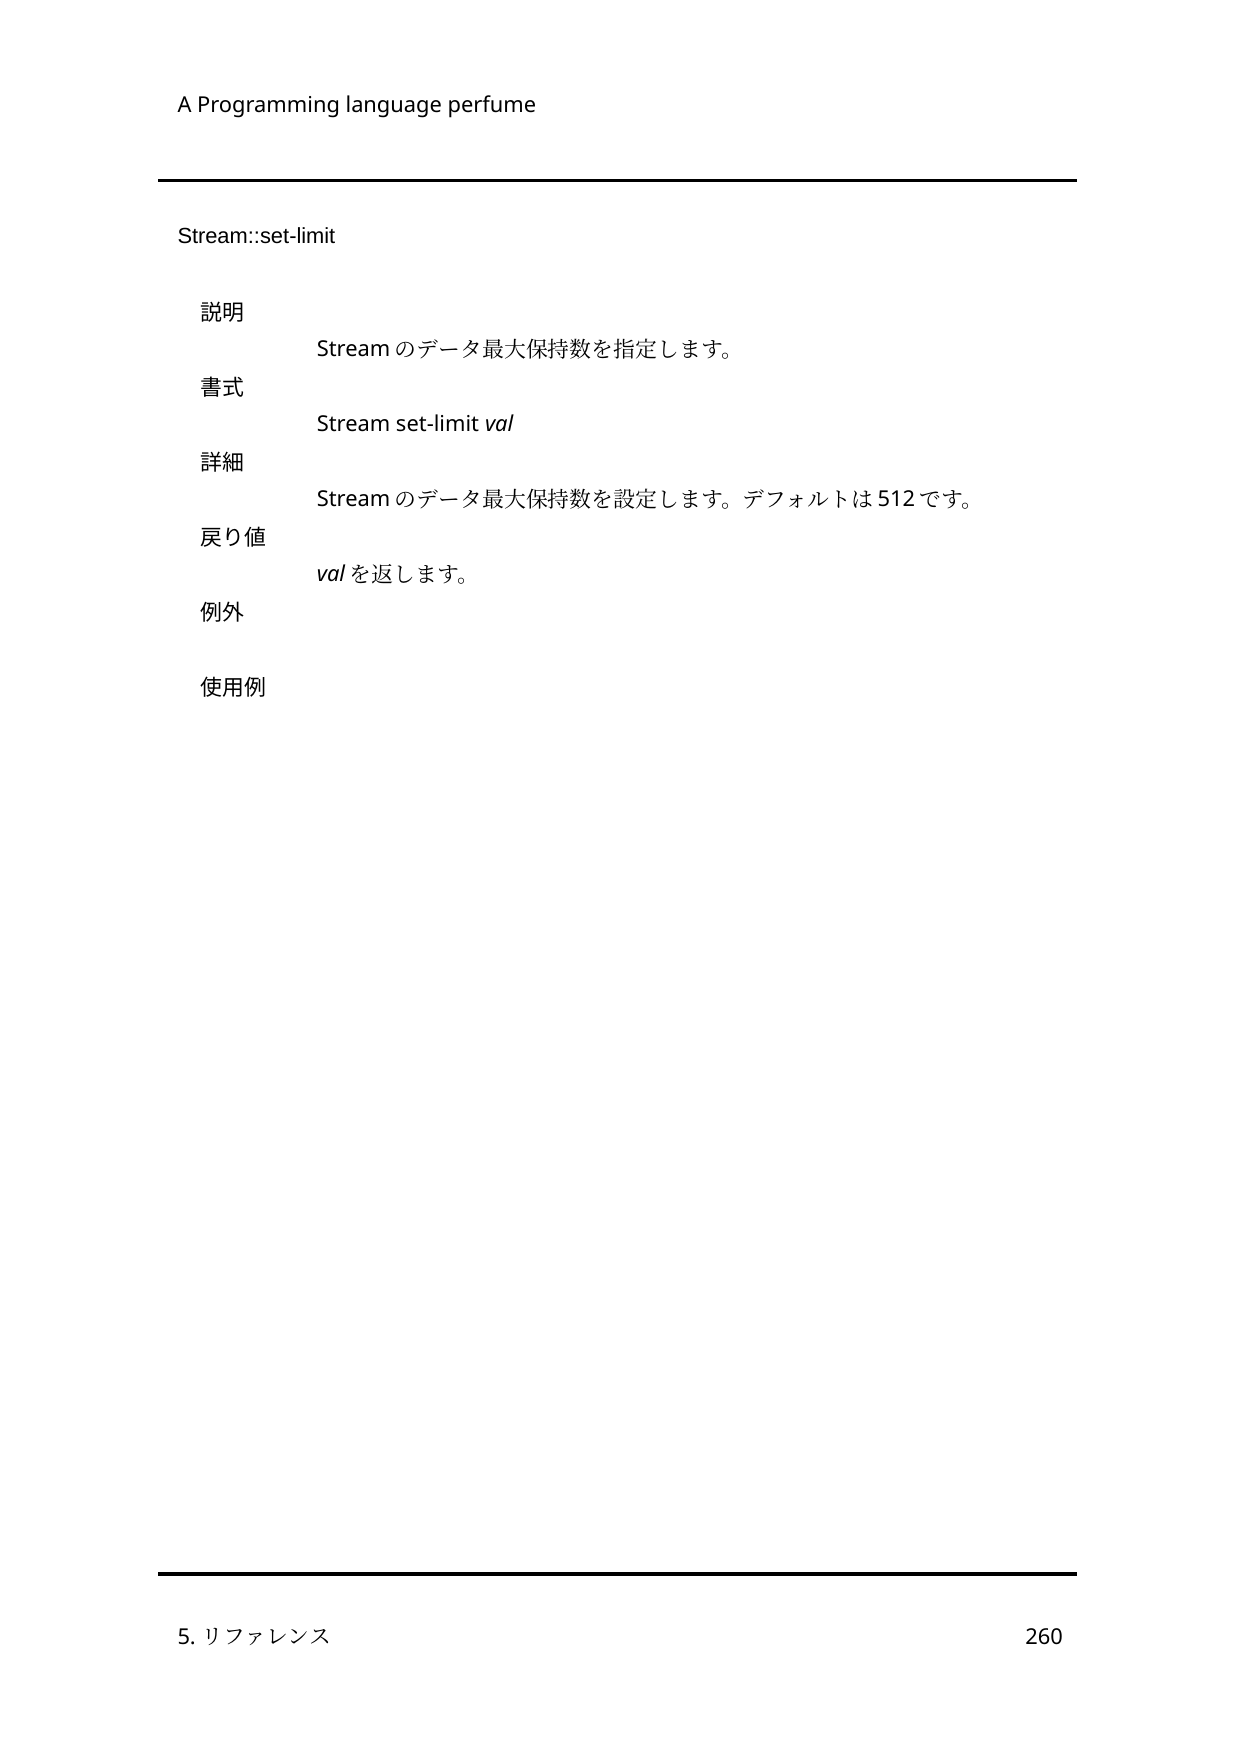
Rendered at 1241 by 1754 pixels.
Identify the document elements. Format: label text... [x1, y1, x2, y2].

table_header 説明 [200, 292, 317, 367]
table_cell 書式 [200, 367, 317, 442]
table_cell [317, 667, 1063, 742]
table_cell 例外 [200, 592, 317, 667]
table_cell Stream set-limit val [317, 367, 1063, 442]
table_cell 使用例 [200, 667, 317, 742]
table_cell Streamのデータ最大保持数を設定します。デフォルトは512です。 [317, 442, 1063, 517]
table_cell valを返します。 [317, 517, 1063, 592]
table_header Streamのデータ最大保持数を指定します。 [317, 292, 1063, 367]
table_cell 戻り値 [200, 517, 317, 592]
table_cell 詳細 [200, 442, 317, 517]
table_cell [317, 592, 1063, 667]
subtitle Stream::set-limit [177, 217, 1063, 254]
